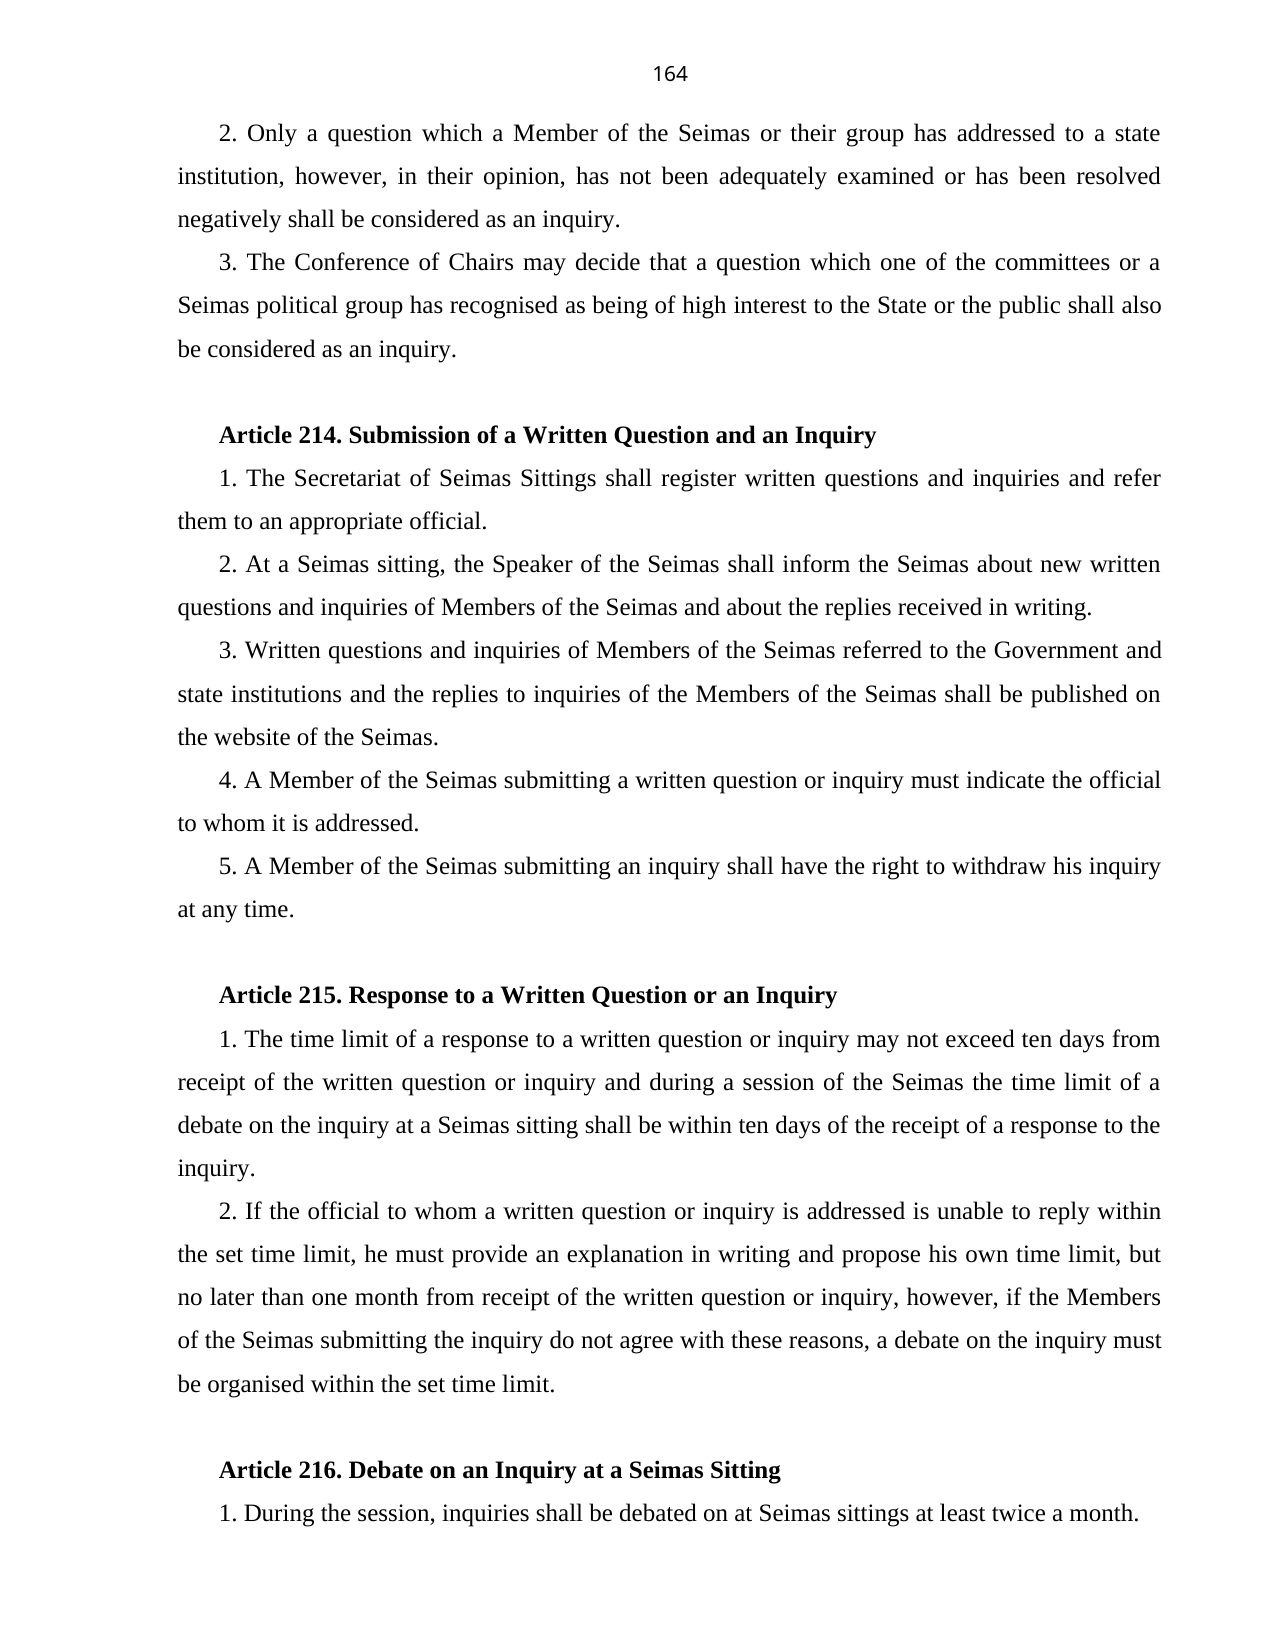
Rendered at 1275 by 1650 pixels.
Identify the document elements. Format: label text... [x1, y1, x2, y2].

text 3. Written questions and inquiries of Members of the Seimas referred to the Government and state institutions and the replies to inquiries of the Members of the Seimas shall be published on the website of the Seimas. [177, 636, 1163, 751]
text 4. A Member of the Seimas submitting a written question or inquiry must indicate the official to whom it is addressed. [177, 765, 1163, 837]
text Article 214. Submission of a Written Question and an Inquiry [177, 420, 1163, 449]
text 1. The Secretariat of Seimas Sittings shall register written questions and inquiries and refer them to an appropriate official. [177, 463, 1163, 535]
text Article 215. Response to a Written Question or an Inquiry [177, 981, 1163, 1009]
text 5. A Member of the Seimas submitting an inquiry shall have the right to withdraw his inquiry at any time. [177, 851, 1163, 923]
text 2. Only a question which a Member of the Seimas or their group has addressed to a state institution, however, in their opinion, has not been adequately examined or has been resolved negatively shall be considered as an inquiry. [177, 118, 1163, 233]
text 1. The time limit of a response to a written question or inquiry may not exceed ten days from receipt of the written question or inquiry and during a session of the Seimas the time limit of a debate on the inquiry at a Seimas sitting shall be within ten days of the receipt of a response to the inquiry. [177, 1024, 1163, 1182]
text 3. The Conference of Chairs may decide that a question which one of the committees or a Seimas political group has recognised as being of high interest to the State or the public shall also be considered as an inquiry. [177, 247, 1163, 362]
text 2. At a Seimas sitting, the Speaker of the Seimas shall inform the Seimas about new written questions and inquiries of Members of the Seimas and about the replies received in writing. [177, 549, 1163, 621]
text Article 216. Debate on an Inquiry at a Seimas Sitting [177, 1455, 1163, 1484]
text 2. If the official to whom a written question or inquiry is addressed is unable to reply within the set time limit, he must provide an explanation in writing and propose his own time limit, but no later than one month from receipt of the written question or inquiry, however, if the Members of the Seimas submitting the inquiry do not agree with these reasons, a debate on the inquiry must be organised within the set time limit. [177, 1196, 1163, 1397]
text 1. During the session, inquiries shall be debated on at Seimas sittings at least twice a month. [177, 1498, 1163, 1527]
